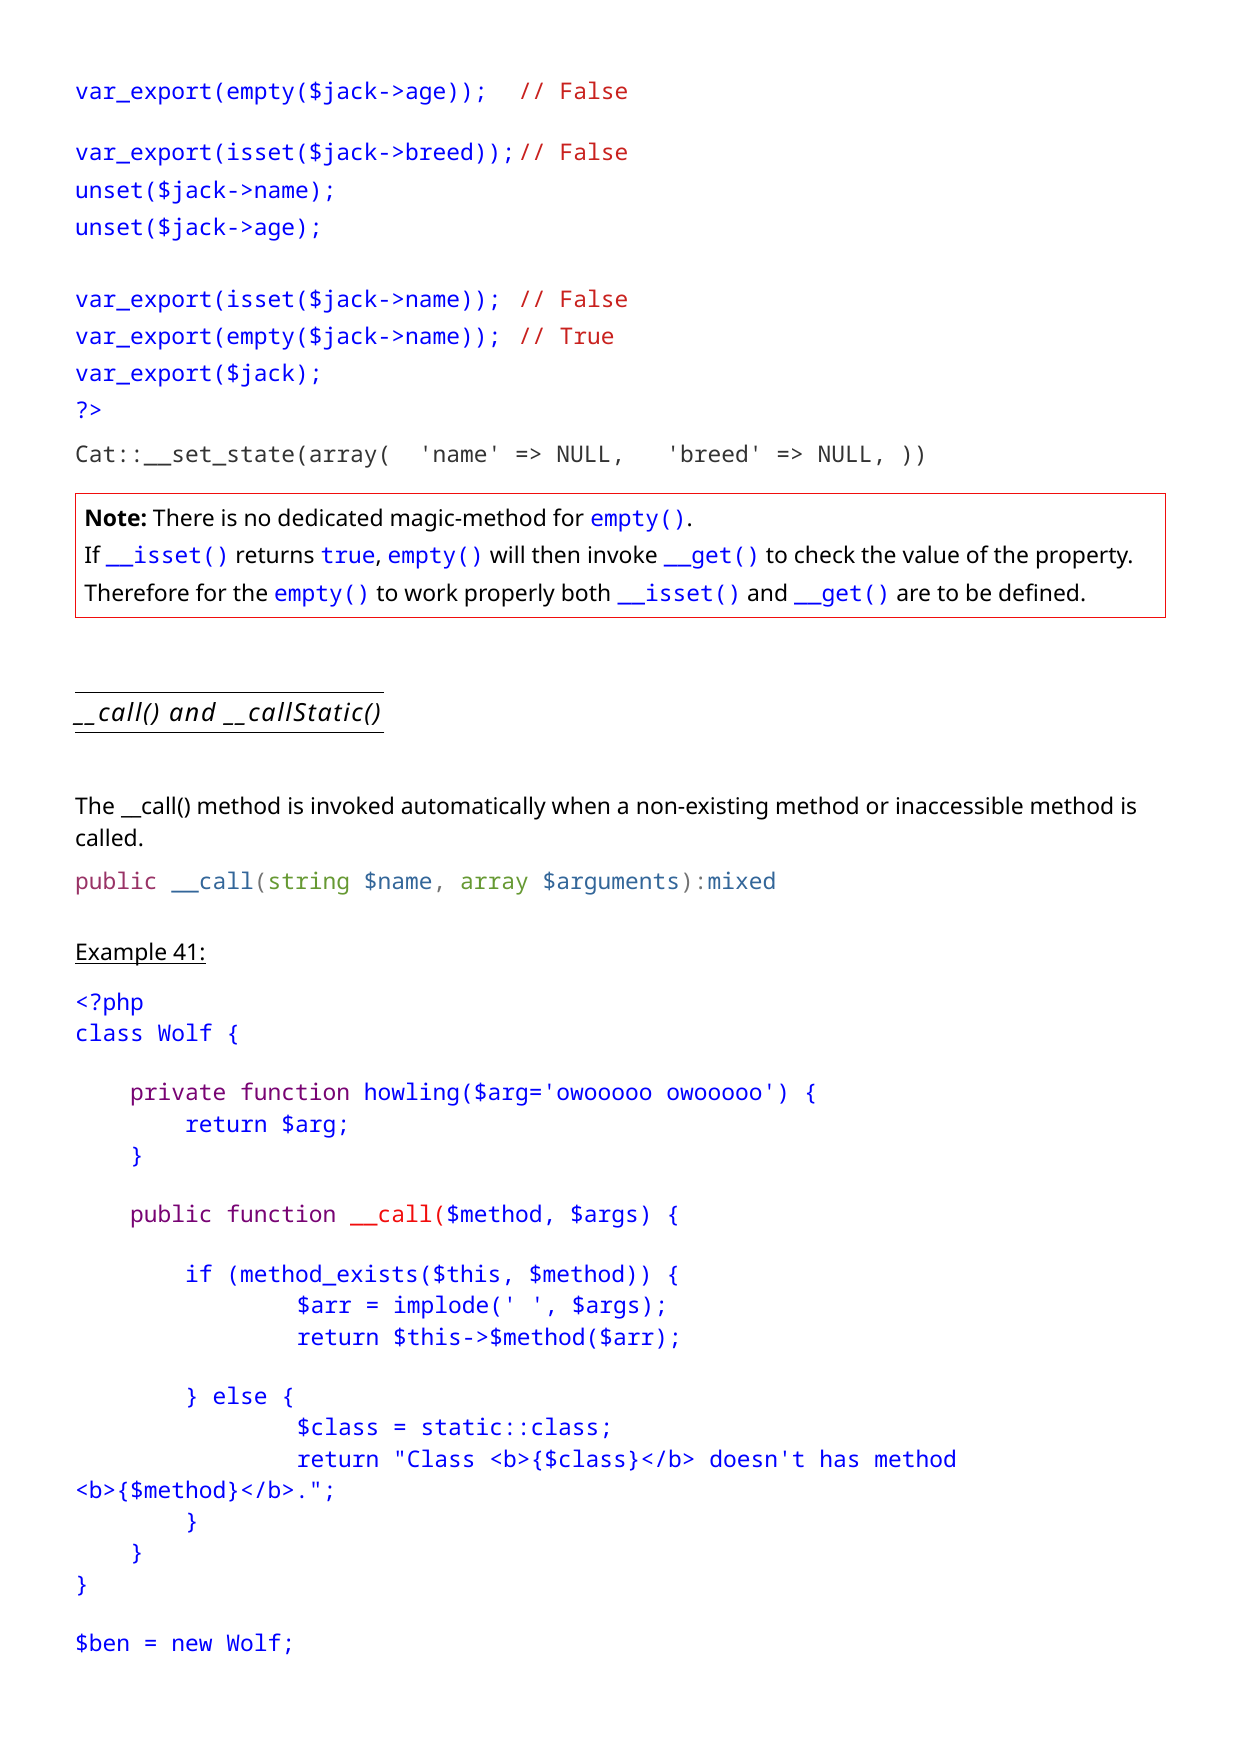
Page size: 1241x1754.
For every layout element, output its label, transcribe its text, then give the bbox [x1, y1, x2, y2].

text } [75, 1536, 1166, 1568]
text return "Class <b>{$class}</b> doesn't has method <b>{$method}</b>."; [75, 1443, 1166, 1505]
text unset($jack->age); [75, 211, 1166, 242]
text The __call() method is invoked automatically when a non-existing method or inaccessible method is called. [75, 790, 1166, 853]
text return $this->$method($arr); [75, 1321, 1166, 1352]
text Therefore for the empty() to work properly both __isset() and __get() are to be defined. [76, 567, 1165, 617]
text ?> [75, 394, 1166, 426]
text public __call(string $name, array $arguments):mixed [75, 865, 1166, 896]
text var_export($jack); [75, 357, 1166, 388]
text var_export(empty($jack->name)); // True [75, 320, 1166, 351]
text class Wolf { [75, 1017, 1166, 1048]
text $class = static::class; [75, 1411, 1166, 1443]
text __call() and __callStatic() [75, 692, 1166, 732]
text Note: There is no dedicated magic-method for empty(). [76, 494, 1165, 530]
text } [75, 1568, 1166, 1599]
text private function howling($arg='owooooo owooooo') { [75, 1076, 1166, 1108]
text Example 41: [75, 936, 1166, 967]
text } [75, 1505, 1166, 1536]
text $arr = implode(' ', $args); [75, 1289, 1166, 1321]
text <?php [75, 986, 1166, 1017]
text } else { [75, 1380, 1166, 1411]
text return $arg; [75, 1108, 1166, 1139]
text public function __call($method, $args) { [75, 1198, 1166, 1230]
text } [75, 1139, 1166, 1170]
text unset($jack->name); [75, 173, 1166, 205]
text var_export(isset($jack->name)); // False [75, 282, 1166, 314]
text Cat::__set_state(array( 'name' => NULL, 'breed' => NULL, )) [75, 438, 1166, 469]
text var_export(empty($jack->age)); // False [75, 75, 1166, 106]
text $ben = new Wolf; [75, 1627, 1166, 1658]
text if (method_exists($this, $method)) { [75, 1258, 1166, 1289]
text var_export(isset($jack->breed)); // False [75, 136, 1166, 167]
text If __isset() returns true, empty() will then invoke __get() to check the value of the property. [76, 530, 1165, 567]
